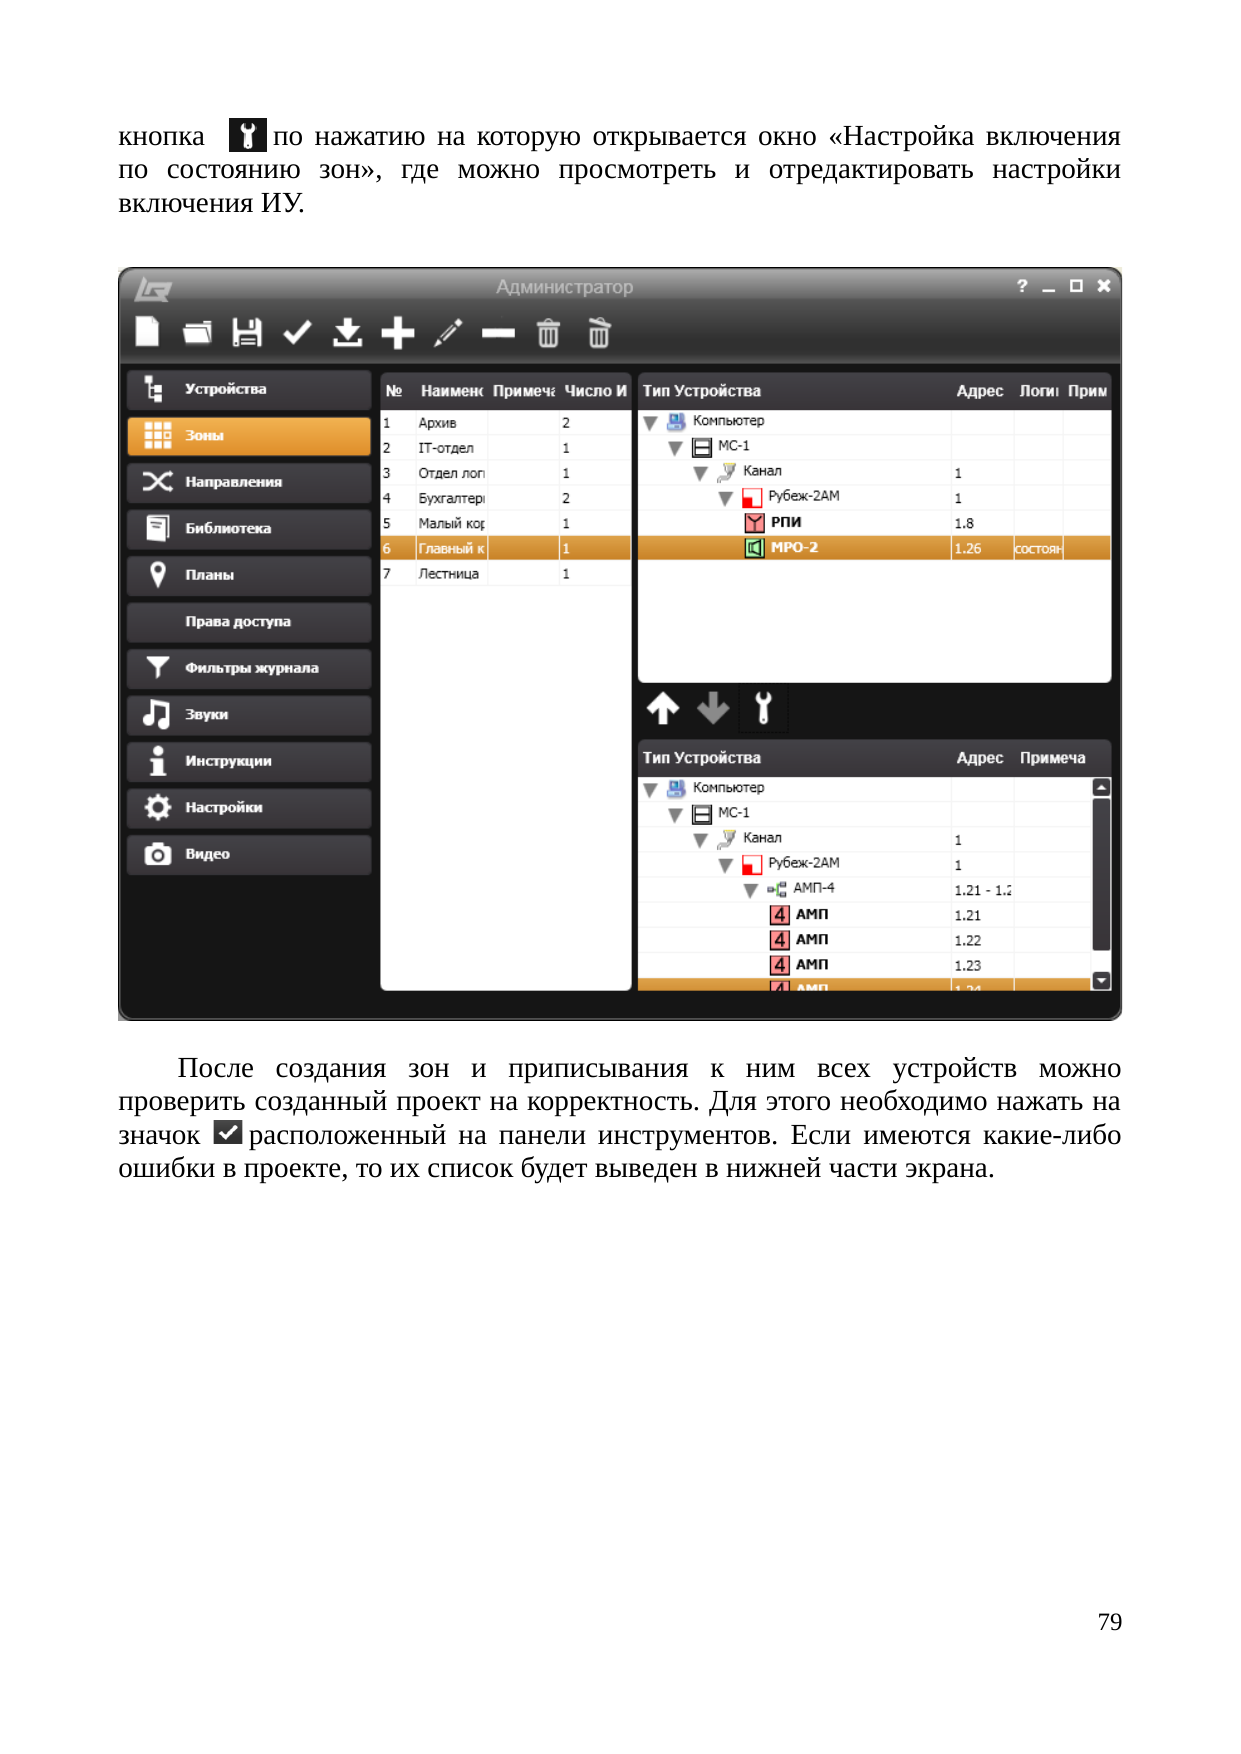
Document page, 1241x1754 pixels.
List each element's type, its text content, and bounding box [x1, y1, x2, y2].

text кнопка по нажатию на которую открывается окно «Настройка включения по состоянию зон», где можно просмотреть и отредактировать настройки включения ИУ. [118, 118, 1122, 219]
picture [118, 267, 1123, 1021]
picture [229, 118, 267, 152]
text [118, 219, 1122, 267]
text После создания зон и приписывания к ним всех устройств можно проверить созданный проект на корректность. Для этого необходимо нажать на значок расположенный на панели инструментов. Если имеются какие-либо ошибки в проекте, то их список будет выведен в нижней части экрана. [118, 1021, 1122, 1184]
picture [213, 1120, 243, 1144]
